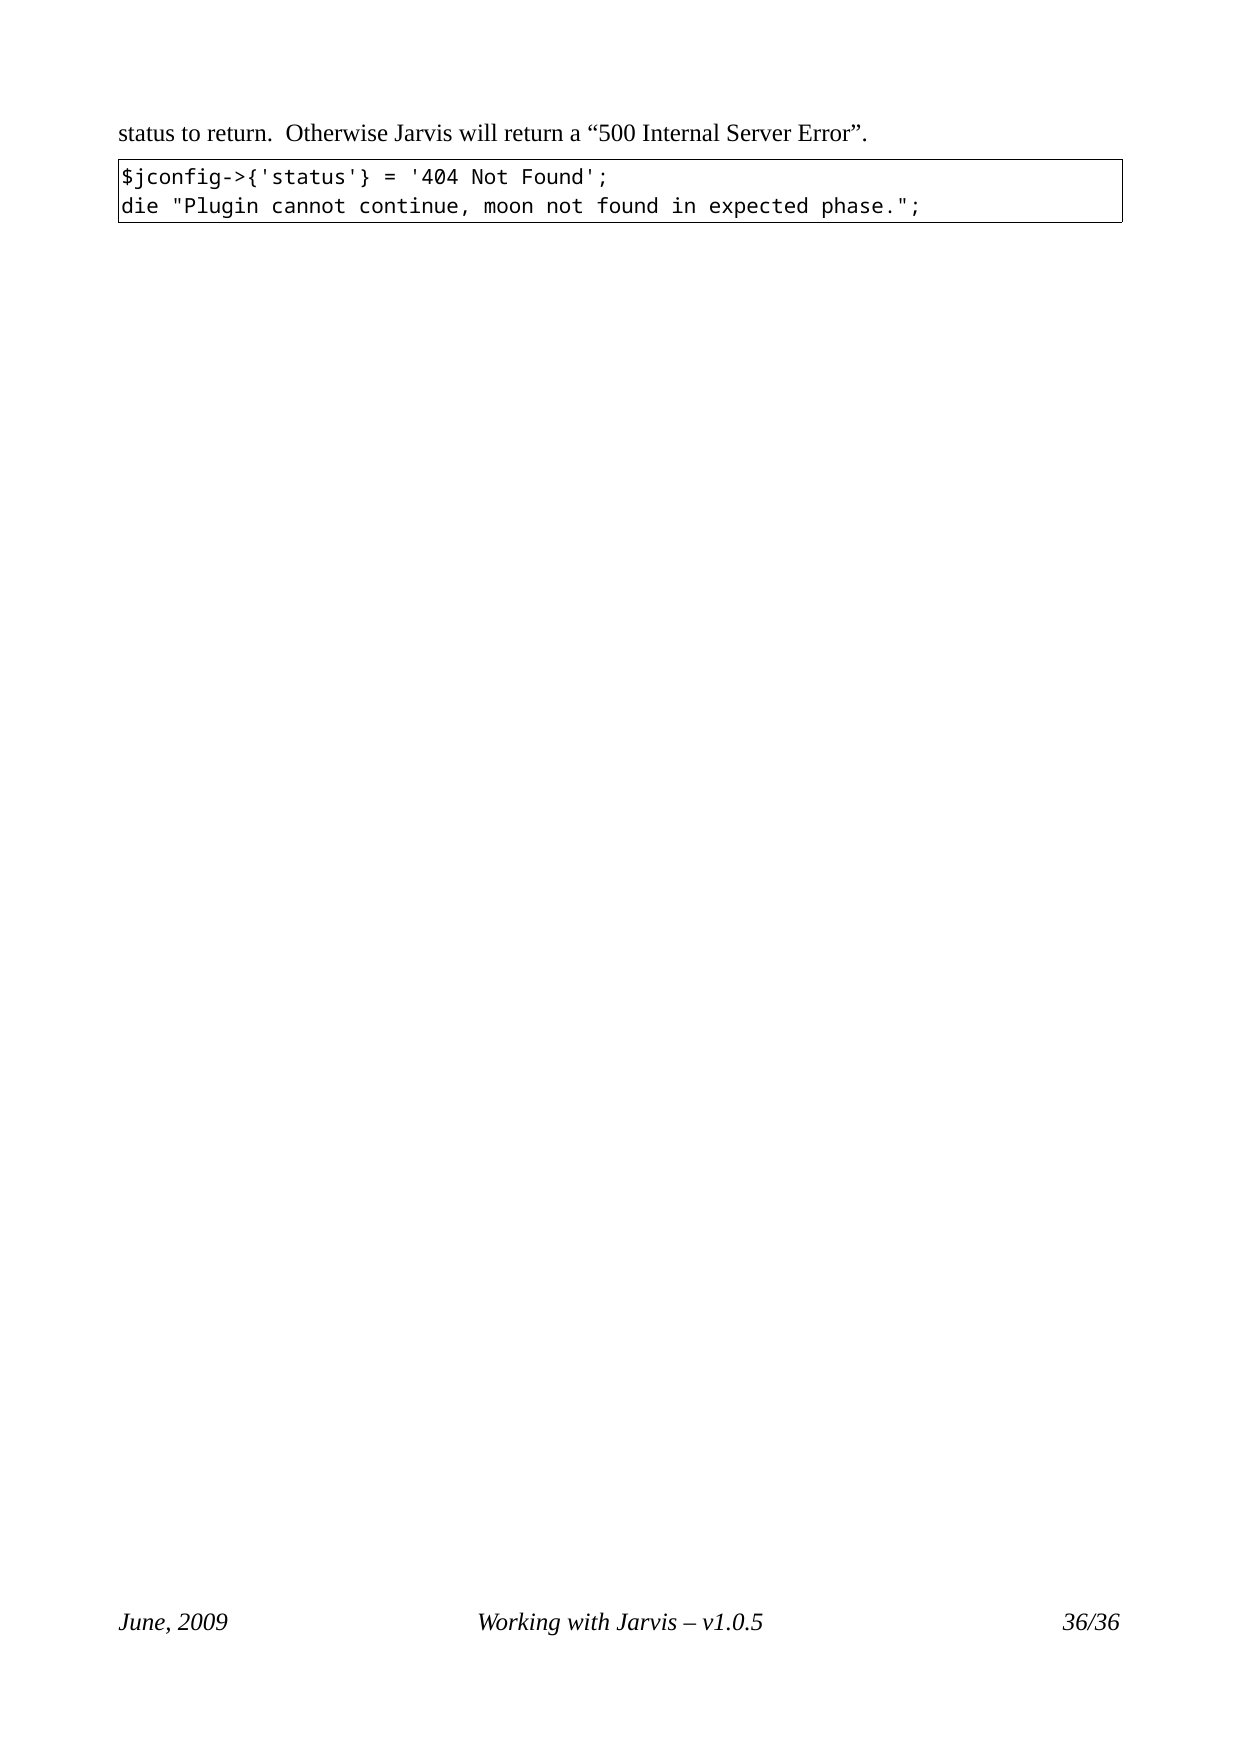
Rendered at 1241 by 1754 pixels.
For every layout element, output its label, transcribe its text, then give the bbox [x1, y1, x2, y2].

text die "Plugin cannot continue, moon not found in expected phase."; [119, 188, 1122, 222]
text $jconfig->{'status'} = '404 Not Found'; [119, 160, 1122, 188]
text status to return. Otherwise Jarvis will return a “500 Internal Server Error”. [118, 118, 1122, 147]
